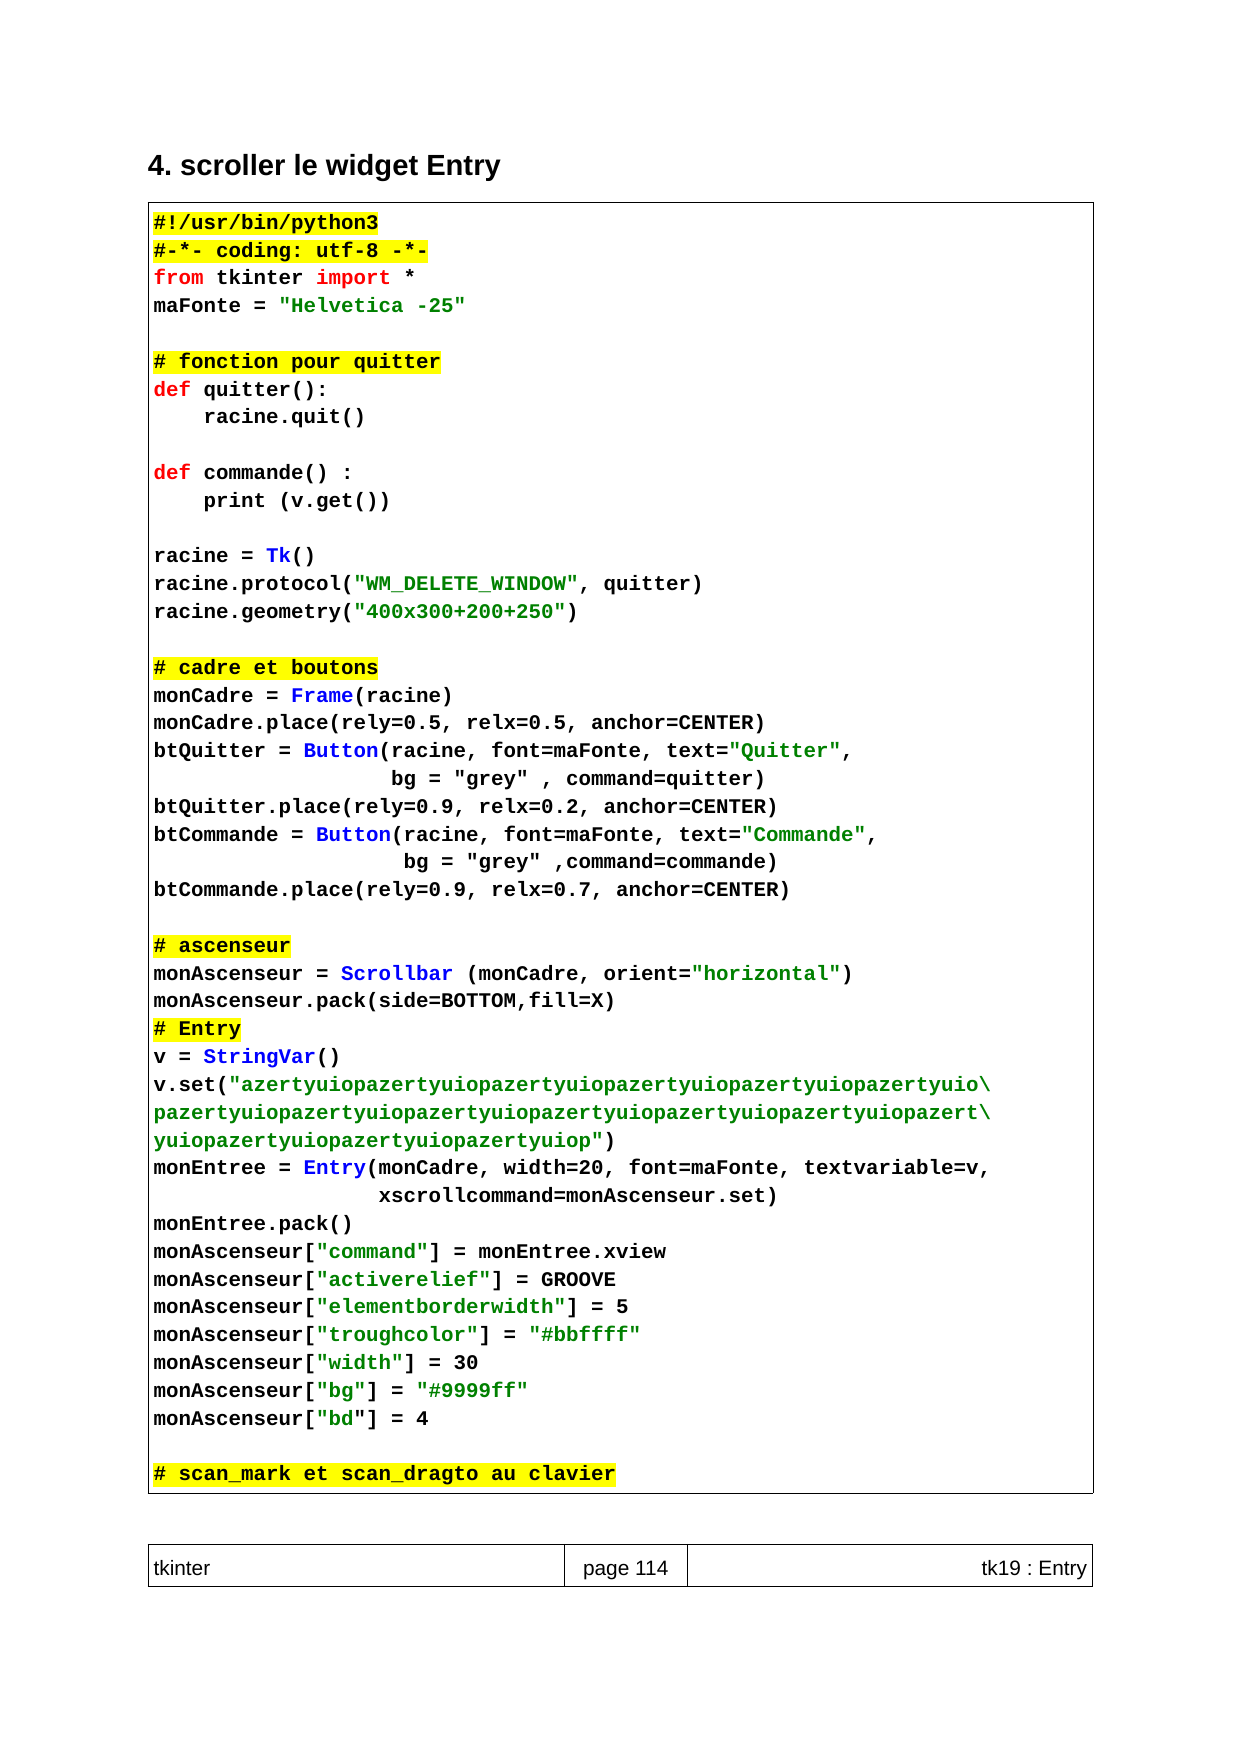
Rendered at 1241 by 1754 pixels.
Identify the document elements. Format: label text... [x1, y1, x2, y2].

table_header #!/usr/bin/python3 #-*- coding: utf-8 -*- from tkinter import * maFonte = "Helvetica -25" # fonction pour quitter def quitter(): racine.quit() def commande() : print (v.get()) racine = Tk() racine.protocol("WM_DELETE_WINDOW", quitter) racine.geometry("400x300+200+250") # cadre et boutons monCadre = Frame(racine) monCadre.place(rely=0.5, relx=0.5, anchor=CENTER) btQuitter = Button(racine, font=maFonte, text="Quitter", bg = "grey" , command=quitter) btQuitter.place(rely=0.9, relx=0.2, anchor=CENTER) btCommande = Button(racine, font=maFonte, text="Commande", bg = "grey" ,command=commande) btCommande.place(rely=0.9, relx=0.7, anchor=CENTER) # ascenseur monAscenseur = Scrollbar (monCadre, orient="horizontal") monAscenseur.pack(side=BOTTOM,fill=X) # Entry v = StringVar() v.set("azertyuiopazertyuiopazertyuiopazertyuiopazertyuiopazertyuio\ pazertyuiopazertyuiopazertyuiopazertyuiopazertyuiopazertyuiopazert\ yuiopazertyuiopazertyuiopazertyuiop") monEntree = Entry(monCadre, width=20, font=maFonte, textvariable=v, xscrollcommand=monAscenseur.set) monEntree.pack() monAscenseur["command"] = monEntree.xview monAscenseur["activerelief"] = GROOVE monAscenseur["elementborderwidth"] = 5 monAscenseur["troughcolor"] = "#bbffff" monAscenseur["width"] = 30 monAscenseur["bg"] = "#9999ff" monAscenseur["bd"] = 4 # scan_mark et scan_dragto au clavier [149, 203, 1093, 1493]
subtitle 4. scroller le widget Entry [148, 148, 1093, 181]
